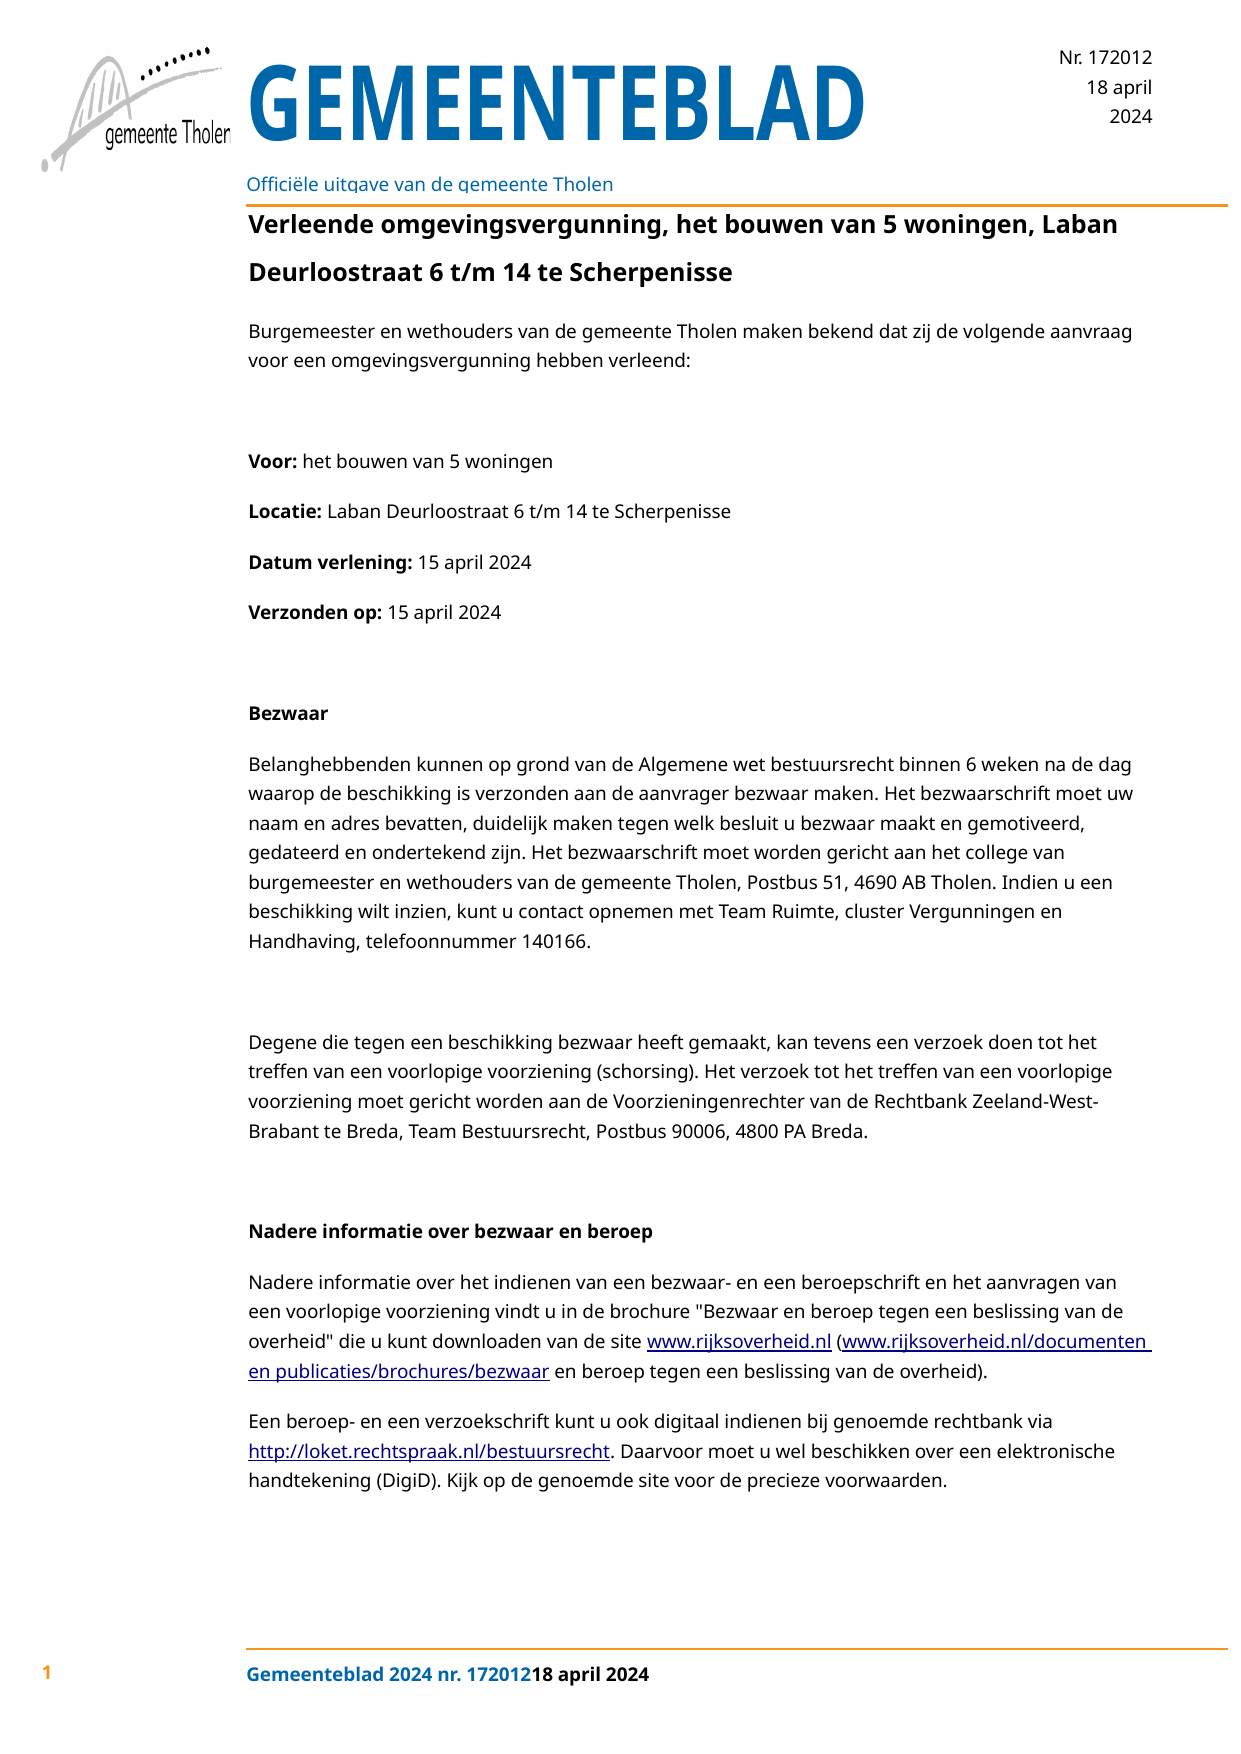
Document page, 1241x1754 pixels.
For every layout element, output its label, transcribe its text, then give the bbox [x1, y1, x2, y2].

text Een beroep- en een verzoekschrift kunt u ook digitaal indienen bij genoemde rechtbank via http://loket.rechtspraak.nl/bestuursrecht. Daarvoor moet u wel beschikken over een elektronische handtekening (DigiD). Kijk op de genoemde site voor de precieze voorwaarden. [248, 1408, 1152, 1493]
text Voor: het bouwen van 5 woningen [248, 448, 1152, 474]
text Nadere informatie over bezwaar en beroep [248, 1219, 1152, 1244]
text Verzonden op: 15 april 2024 [248, 599, 1152, 625]
text Nadere informatie over het indienen van een bezwaar- en een beroepschrift en het aanvragen van een voorlopige voorziening vindt u in de brochure "Bezwaar en beroep tegen een beslissing van de overheid" die u kunt downloaden van de site www.rijksoverheid.nl (www.rijksoverheid.nl/documenten en publicaties/brochures/bezwaar en beroep tegen een beslissing van de overheid). [248, 1269, 1152, 1384]
text Belanghebbenden kunnen op grond van de Algemene wet bestuursrecht binnen 6 weken na de dag waarop de beschikking is verzonden aan de aanvrager bezwaar maken. Het bezwaarschrift moet uw naam en adres bevatten, duidelijk maken tegen welk besluit u bezwaar maakt en gemotiveerd, gedateerd en ondertekend zijn. Het bezwaarschrift moet worden gericht aan het college van burgemeester en wethouders van de gemeente Tholen, Postbus 51, 4690 AB Tholen. Indien u een beschikking wilt inzien, kunt u contact opnemen met Team Ruimte, cluster Vergunningen en Handhaving, telefoonnummer 140166. [248, 751, 1152, 954]
picture [41, 47, 231, 172]
text Locatie: Laban Deurloostraat 6 t/m 14 te Scherpenisse [248, 499, 1152, 524]
text Bezwaar [248, 700, 1152, 726]
text Verleende omgevingsvergunning, het bouwen van 5 woningen, Laban Deurloostraat 6 t/m 14 te Scherpenisse [248, 207, 1152, 288]
text Datum verlening: 15 april 2024 [248, 549, 1152, 575]
text Degene die tegen een beschikking bezwaar heeft gemaakt, kan tevens een verzoek doen tot het treffen van een voorlopige voorziening (schorsing). Het verzoek tot het treffen van een voorlopige voorziening moet gericht worden aan de Voorzieningenrechter van de Rechtbank Zeeland-West-Brabant te Breda, Team Bestuursrecht, Postbus 90006, 4800 PA Breda. [248, 1029, 1152, 1144]
text Burgemeester en wethouders van de gemeente Tholen maken bekend dat zij de volgende aanvraag voor een omgevingsvergunning hebben verleend: [248, 318, 1152, 373]
